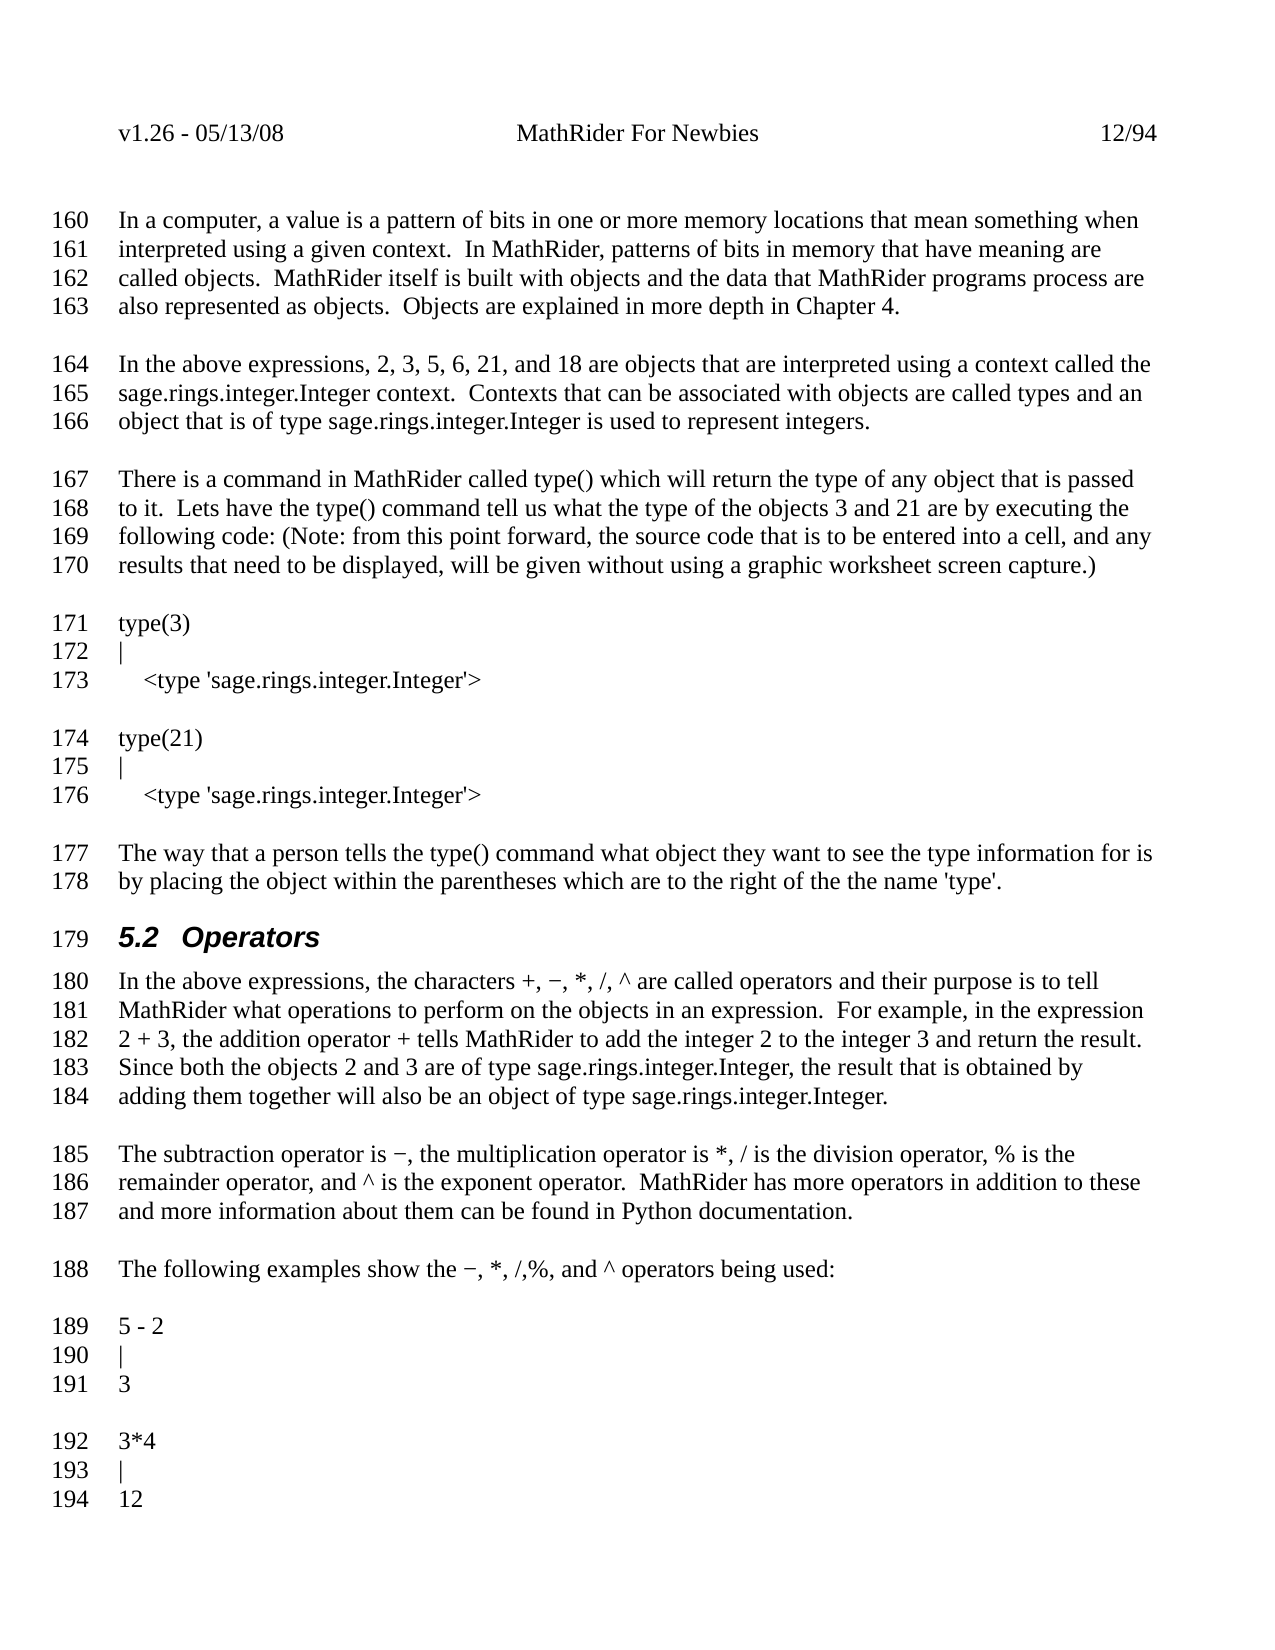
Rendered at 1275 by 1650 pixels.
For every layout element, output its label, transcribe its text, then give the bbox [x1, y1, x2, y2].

text 12 [118, 1484, 1157, 1512]
text type(21) [118, 723, 1157, 751]
text 5 - 2 [118, 1311, 1157, 1340]
text <type 'sage.rings.integer.Integer'> [118, 780, 1157, 809]
text The following examples show the −, *, /,%, and ^ operators being used: [118, 1254, 1157, 1282]
text There is a command in MathRider called type() which will return the type of any object that is passed to it. Lets have the type() command tell us what the type of the objects 3 and 21 are by executing the following code: (Note: from this point forward, the source code that is to be entered into a cell, and any results that need to be displayed, will be given without using a graphic worksheet screen capture.) [118, 464, 1157, 579]
text <type 'sage.rings.integer.Integer'> [118, 665, 1157, 694]
text 3*4 [118, 1426, 1157, 1455]
text type(3) [118, 608, 1157, 636]
subtitle Operators [118, 920, 1157, 954]
text 3 [118, 1369, 1157, 1397]
text | [118, 1455, 1157, 1484]
text | [118, 751, 1157, 780]
text In the above expressions, 2, 3, 5, 6, 21, and 18 are objects that are interpreted using a context called the sage.rings.integer.Integer context. Contexts that can be associated with objects are called types and an object that is of type sage.rings.integer.Integer is used to represent integers. [118, 349, 1157, 435]
text | [118, 636, 1157, 665]
text | [118, 1340, 1157, 1369]
text The subtraction operator is −, the multiplication operator is *, / is the division operator, % is the remainder operator, and ^ is the exponent operator. MathRider has more operators in addition to these and more information about them can be found in Python documentation. [118, 1139, 1157, 1225]
text In a computer, a value is a pattern of bits in one or more memory locations that mean something when interpreted using a given context. In MathRider, patterns of bits in memory that have meaning are called objects. MathRider itself is built with objects and the data that MathRider programs process are also represented as objects. Objects are explained in more depth in Chapter 4. [118, 205, 1157, 320]
text The way that a person tells the type() command what object they want to see the type information for is by placing the object within the parentheses which are to the right of the the name 'type'. [118, 838, 1157, 895]
text In the above expressions, the characters +, −, *, /, ^ are called operators and their purpose is to tell MathRider what operations to perform on the objects in an expression. For example, in the expression 2 + 3, the addition operator + tells MathRider to add the integer 2 to the integer 3 and return the result. Since both the objects 2 and 3 are of type sage.rings.integer.Integer, the result that is obtained by adding them together will also be an object of type sage.rings.integer.Integer. [118, 966, 1157, 1110]
